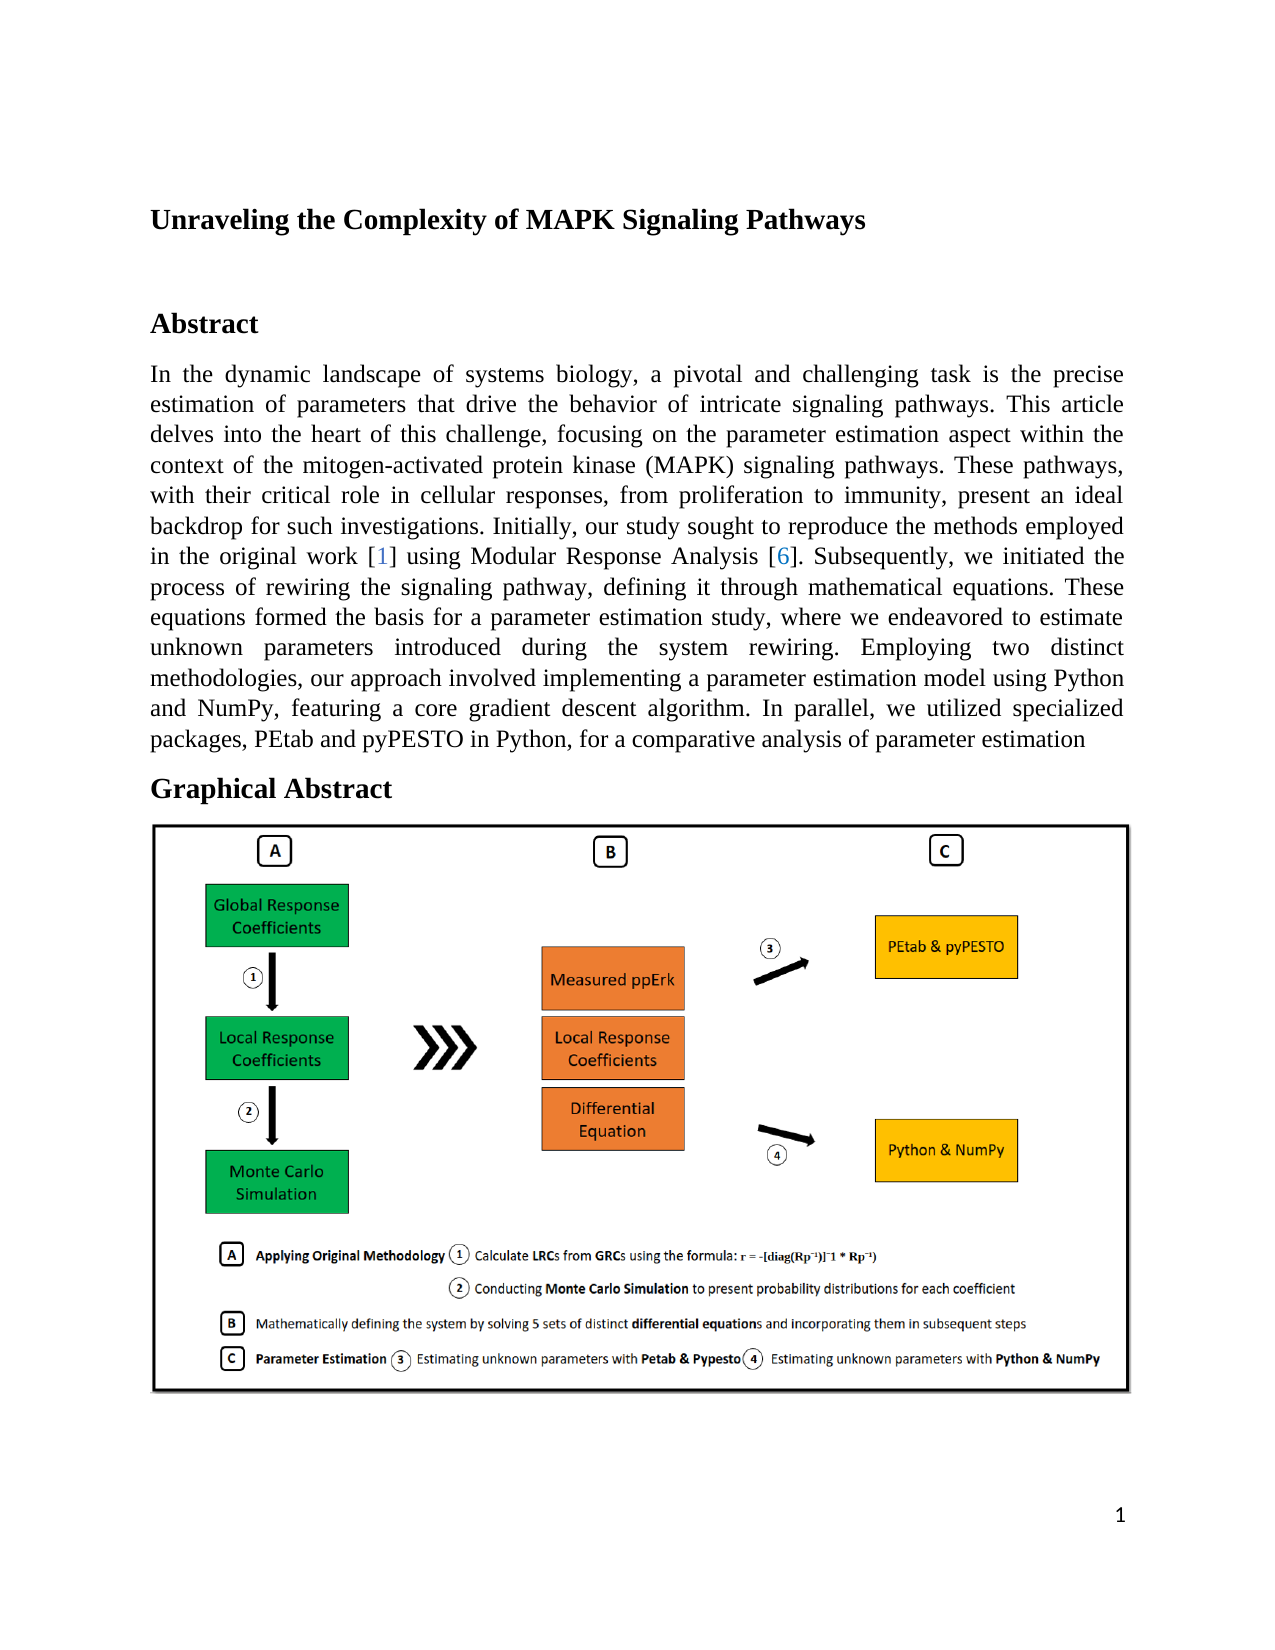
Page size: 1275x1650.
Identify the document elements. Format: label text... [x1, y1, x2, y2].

text Graphical Abstract [150, 771, 1125, 804]
text In the dynamic landscape of systems biology, a pivotal and challenging task is the precise estimation of parameters that drive the behavior of intricate signaling pathways. This article delves into the heart of this challenge, focusing on the parameter estimation aspect within the context of the mitogen-activated protein kinase (MAPK) signaling pathways. These pathways, with their critical role in cellular responses, from proliferation to immunity, present an ideal backdrop for such investigations. Initially, our study sought to reproduce the methods employed in the original work [1] using Modular Response Analysis [6]. Subsequently, we initiated the process of rewiring the signaling pathway, defining it through mathematical equations. These equations formed the basis for a parameter estimation study, where we endeavored to estimate unknown parameters introduced during the system rewiring. Employing two distinct methodologies, our approach involved implementing a parameter estimation model using Python and NumPy, featuring a core gradient descent algorithm. In parallel, we utilized specialized packages, PEtab and pyPESTO in Python, for a comparative analysis of parameter estimation [150, 359, 1125, 752]
text Abstract [150, 307, 1125, 340]
text Unraveling the Complexity of MAPK Signaling Pathways [150, 202, 1125, 236]
